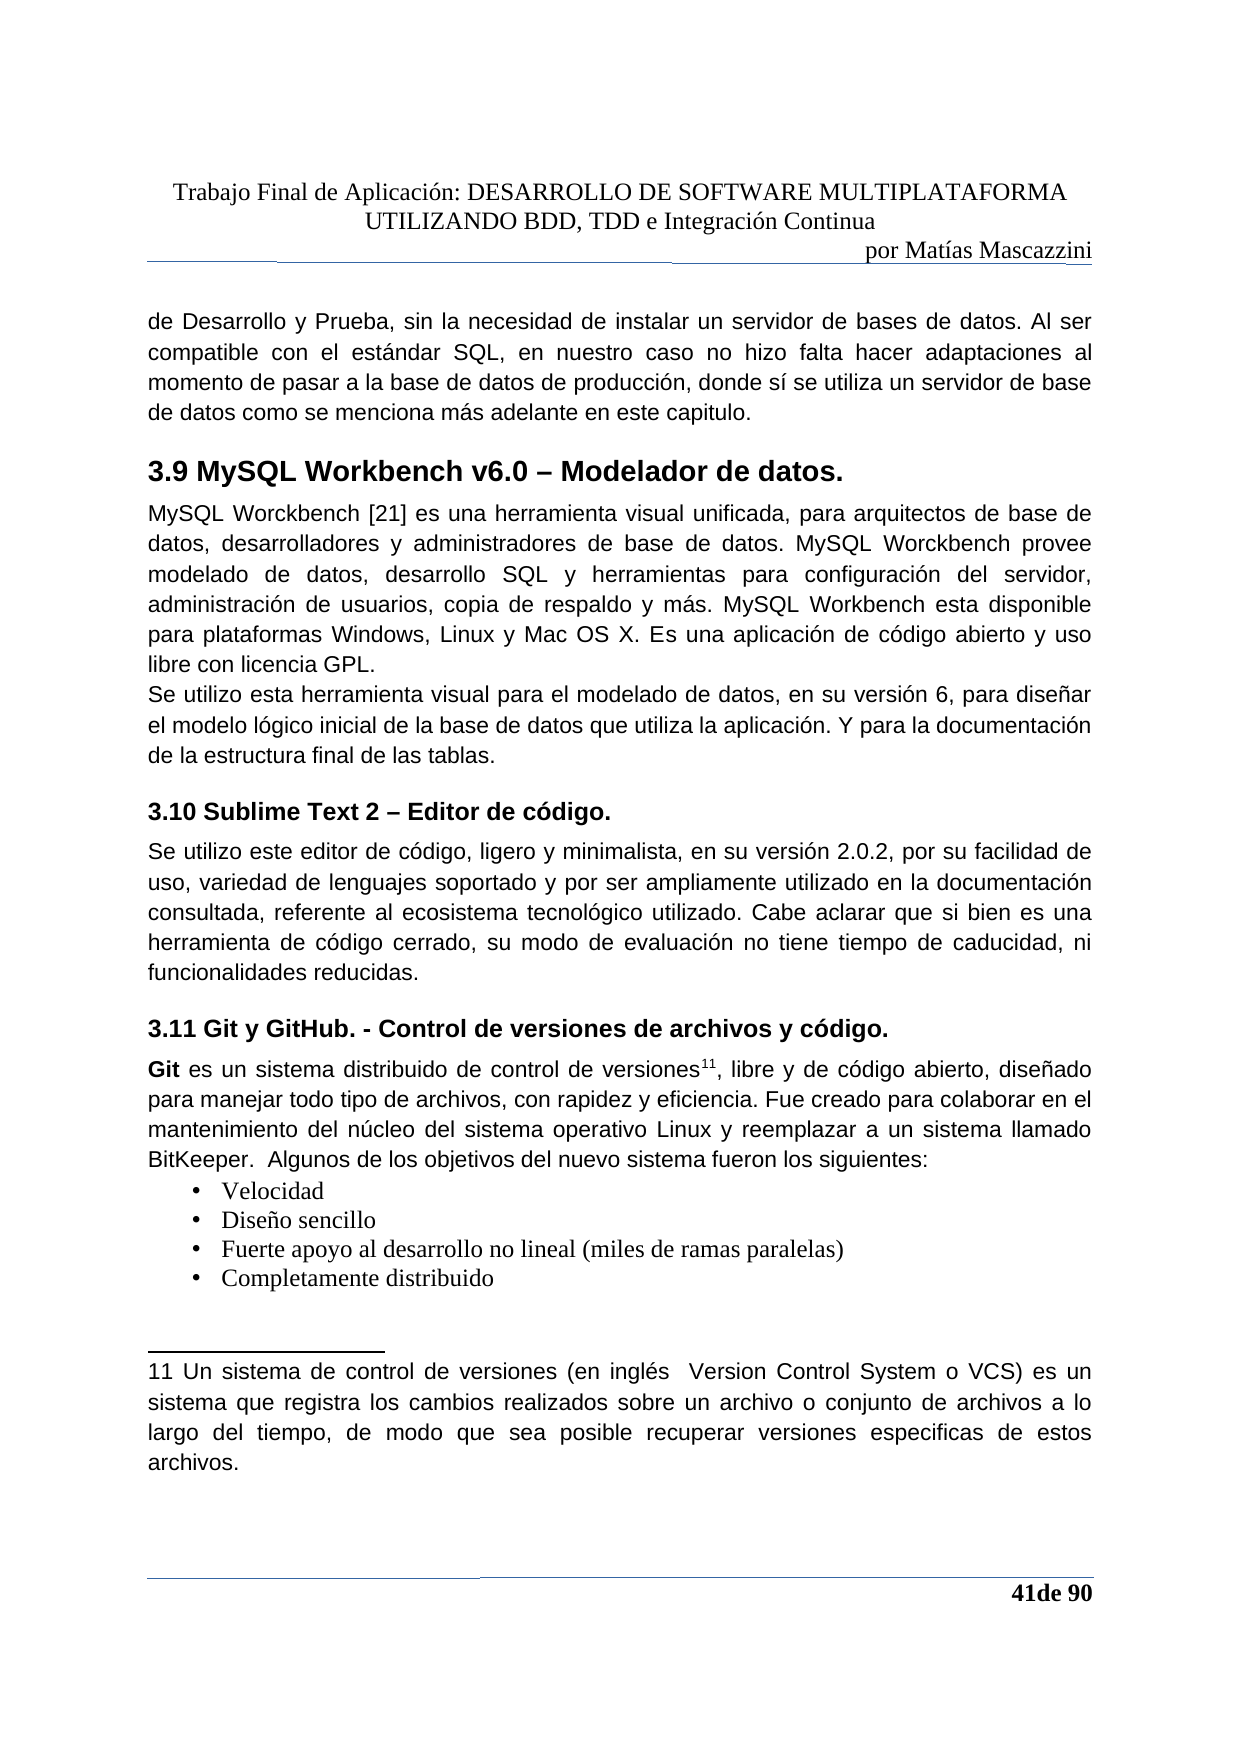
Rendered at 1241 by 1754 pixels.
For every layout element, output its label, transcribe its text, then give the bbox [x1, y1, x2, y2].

text Se utilizo esta herramienta visual para el modelado de datos, en su versión 6, para diseñar el modelo lógico inicial de la base de datos que utiliza la aplicación. Y para la documentación de la estructura final de las tablas. [148, 681, 1093, 768]
subtitle 3.10 Sublime Text 2 – Editor de código. [148, 797, 1093, 826]
list Diseño sencillo [192, 1205, 1093, 1234]
text MySQL Worckbench [21] es una herramienta visual unificada, para arquitectos de base de datos, desarrolladores y administradores de base de datos. MySQL Worckbench provee modelado de datos, desarrollo SQL y herramientas para configuración del servidor, administración de usuarios, copia de respaldo y más. MySQL Workbench esta disponible para plataformas Windows, Linux y Mac OS X. Es una aplicación de código abierto y uso libre con licencia GPL. [148, 500, 1093, 678]
list Fuerte apoyo al desarrollo no lineal (miles de ramas paralelas) [192, 1234, 1093, 1263]
list Velocidad [192, 1176, 1093, 1205]
text de Desarrollo y Prueba, sin la necesidad de instalar un servidor de bases de datos. Al ser compatible con el estándar SQL, en nuestro caso no hizo falta hacer adaptaciones al momento de pasar a la base de datos de producción, donde sí se utiliza un servidor de base de datos como se menciona más adelante en este capitulo. [148, 308, 1093, 425]
text Git es un sistema distribuido de control de versiones, libre y de código abierto, diseñado para manejar todo tipo de archivos, con rapidez y eficiencia. Fue creado para colaborar en el mantenimiento del núcleo del sistema operativo Linux y reemplazar a un sistema llamado BitKeeper. Algunos de los objetivos del nuevo sistema fueron los siguientes: [148, 1056, 1093, 1173]
subtitle 3.9 MySQL Workbench v6.0 – Modelador de datos. [148, 454, 1093, 488]
text Se utilizo este editor de código, ligero y minimalista, en su versión 2.0.2, por su facilidad de uso, variedad de lenguajes soportado y por ser ampliamente utilizado en la documentación consultada, referente al ecosistema tecnológico utilizado. Cabe aclarar que si bien es una herramienta de código cerrado, su modo de evaluación no tiene tiempo de caducidad, ni funcionalidades reducidas. [148, 838, 1093, 986]
list Completamente distribuido [192, 1263, 1093, 1291]
subtitle 3.11 Git y GitHub. - Control de versiones de archivos y código. [148, 1014, 1093, 1043]
text Un sistema de control de versiones (en inglés Version Control System o VCS) es un sistema que registra los cambios realizados sobre un archivo o conjunto de archivos a lo largo del tiempo, de modo que sea posible recuperar versiones especificas de estos archivos. [148, 1358, 1093, 1475]
